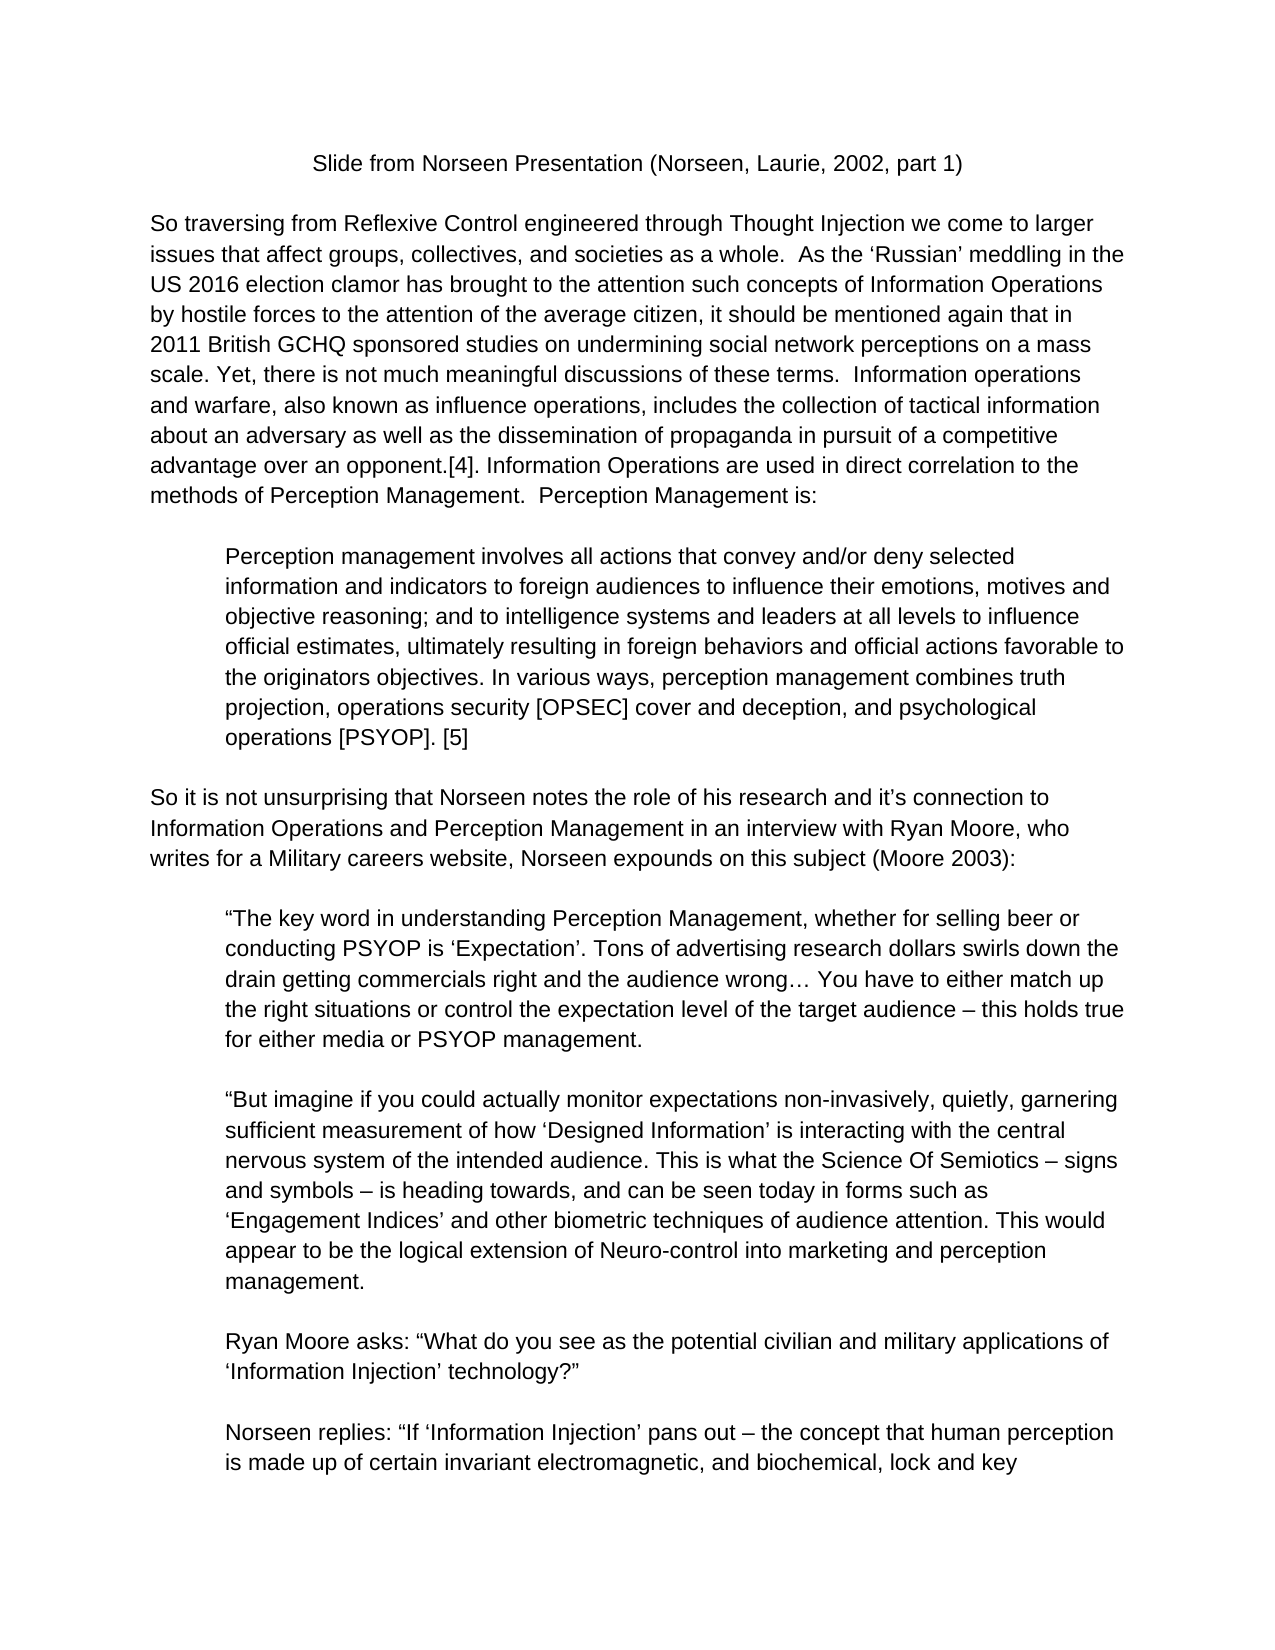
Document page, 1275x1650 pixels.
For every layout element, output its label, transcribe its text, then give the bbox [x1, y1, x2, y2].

text “The key word in understanding Perception Management, whether for selling beer or conducting PSYOP is ‘Expectation’. Tons of advertising research dollars swirls down the drain getting commercials right and the audience wrong… You have to either match up the right situations or control the expectation level of the target audience – this holds true for either media or PSYOP management. “But imagine if you could actually monitor expectations non-invasively, quietly, garnering sufficient measurement of how ‘Designed Information’ is interacting with the central nervous system of the intended audience. This is what the Science Of Semiotics – signs and symbols – is heading towards, and can be seen today in forms such as ‘Engagement Indices’ and other biometric techniques of audience attention. This would appear to be the logical extension of Neuro-control into marketing and perception management. Ryan Moore asks: “What do you see as the potential civilian and military applications of ‘Information Injection’ technology?” Norseen replies: “If ‘Information Injection’ pans out – the concept that human perception is made up of certain invariant electromagnetic, and biochemical, lock and key [225, 905, 1125, 1475]
text So traversing from Reflexive Control engineered through Thought Injection we come to larger issues that affect groups, collectives, and societies as a whole. As the ‘Russian’ meddling in the US 2016 election clamor has brought to the attention such concepts of Information Operations by hostile forces to the attention of the average citizen, it should be mentioned again that in 2011 British GCHQ sponsored studies on undermining social network perceptions on a mass scale. Yet, there is not much meaningful discussions of these terms. Information operations and warfare, also known as influence operations, includes the collection of tactical information about an adversary as well as the dissemination of propaganda in pursuit of a competitive advantage over an opponent.[4]. Information Operations are used in direct correlation to the methods of Perception Management. Perception Management is: [150, 210, 1125, 509]
text So it is not unsurprising that Norseen notes the role of his research and it’s connection to Information Operations and Perception Management in an interview with Ryan Moore, who writes for a Military careers website, Norseen expounds on this subject (Moore 2003): [150, 784, 1125, 871]
text Perception management involves all actions that convey and/or deny selected information and indicators to foreign audiences to influence their emotions, motives and objective reasoning; and to intelligence systems and leaders at all levels to influence official estimates, ultimately resulting in foreign behaviors and official actions favorable to the originators objectives. In various ways, perception management combines truth projection, operations security [OPSEC] cover and deception, and psychological operations [PSYOP]. [5] [225, 543, 1125, 750]
text Slide from Norseen Presentation (Norseen, Laurie, 2002, part 1) [150, 150, 1125, 176]
